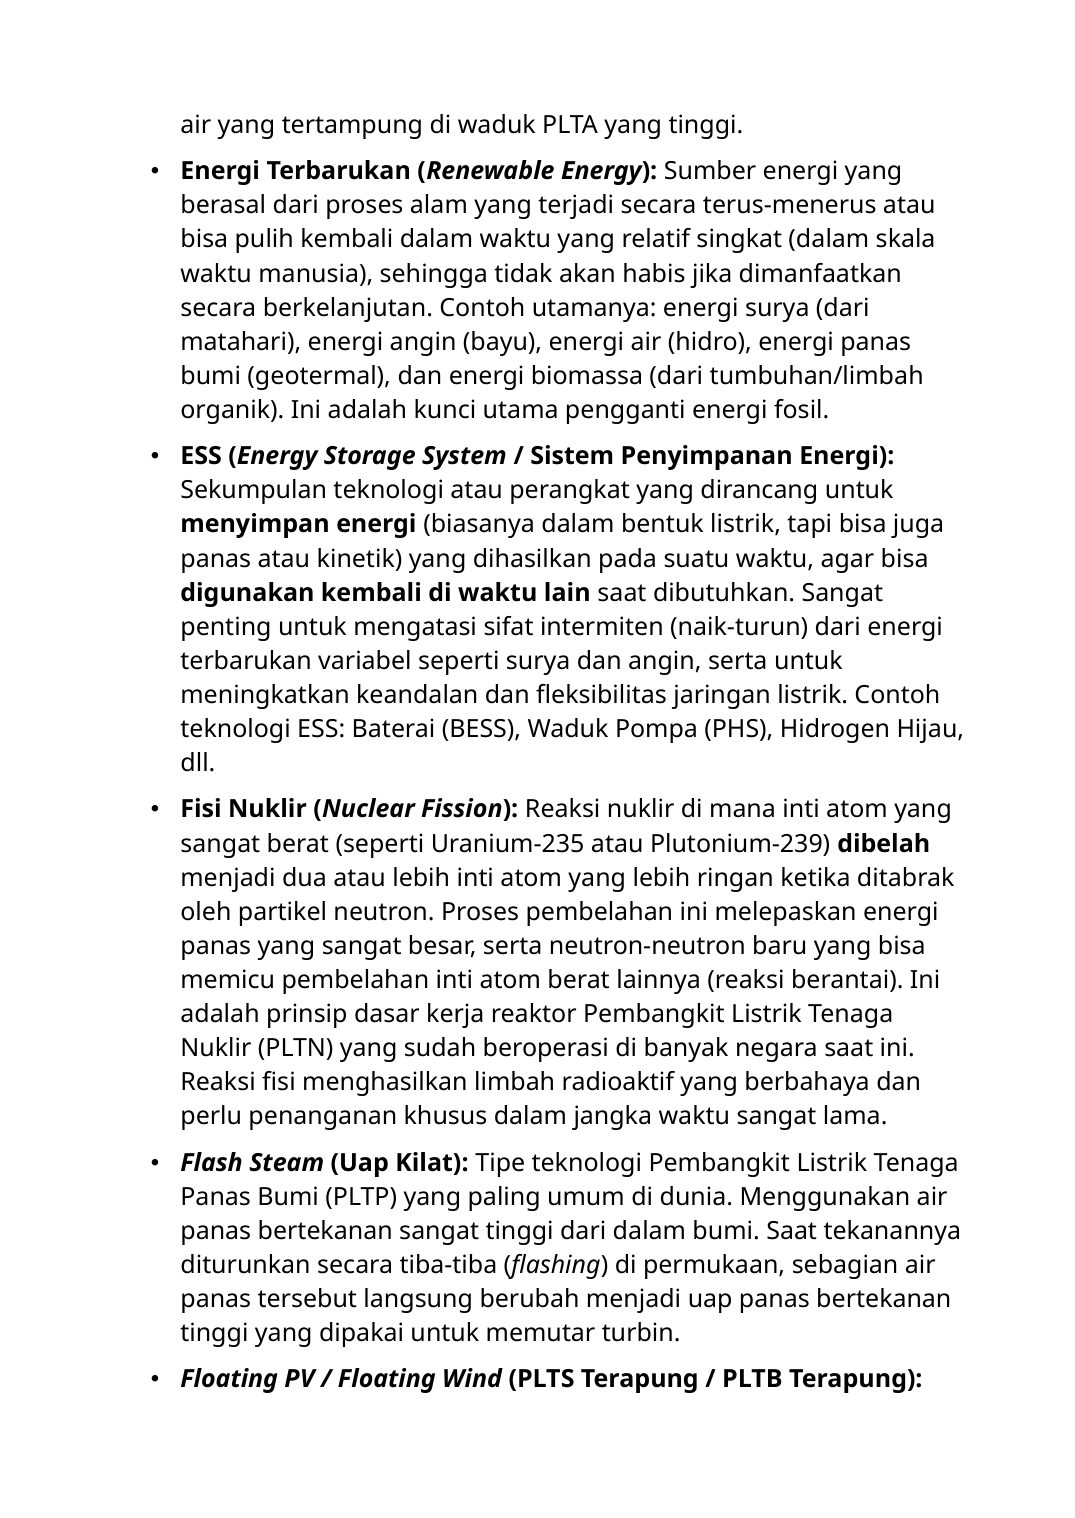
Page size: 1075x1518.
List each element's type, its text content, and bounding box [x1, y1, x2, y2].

list ESS (Energy Storage System / Sistem Penyimpanan Energi): Sekumpulan teknologi atau perangkat yang dirancang untuk menyimpan energi (biasanya dalam bentuk listrik, tapi bisa juga panas atau kinetik) yang dihasilkan pada suatu waktu, agar bisa digunakan kembali di waktu lain saat dibutuhkan. Sangat penting untuk mengatasi sifat intermiten (naik-turun) dari energi terbarukan variabel seperti surya dan angin, serta untuk meningkatkan keandalan dan fleksibilitas jaringan listrik. Contoh teknologi ESS: Baterai (BESS), Waduk Pompa (PHS), Hidrogen Hijau, dll. [151, 438, 968, 779]
list Flash Steam (Uap Kilat): Tipe teknologi Pembangkit Listrik Tenaga Panas Bumi (PLTP) yang paling umum di dunia. Menggunakan air panas bertekanan sangat tinggi dari dalam bumi. Saat tekanannya diturunkan secara tiba-tiba (flashing) di permukaan, sebagian air panas tersebut langsung berubah menjadi uap panas bertekanan tinggi yang dipakai untuk memutar turbin. [151, 1144, 968, 1349]
list air yang tertampung di waduk PLTA yang tinggi. [151, 106, 968, 141]
list Floating PV / Floating Wind (PLTS Terapung / PLTB Terapung): [151, 1361, 968, 1395]
list Energi Terbarukan (Renewable Energy): Sumber energi yang berasal dari proses alam yang terjadi secara terus-menerus atau bisa pulih kembali dalam waktu yang relatif singkat (dalam skala waktu manusia), sehingga tidak akan habis jika dimanfaatkan secara berkelanjutan. Contoh utamanya: energi surya (dari matahari), energi angin (bayu), energi air (hidro), energi panas bumi (geotermal), dan energi biomassa (dari tumbuhan/limbah organik). Ini adalah kunci utama pengganti energi fosil. [151, 153, 968, 426]
list Fisi Nuklir (Nuclear Fission): Reaksi nuklir di mana inti atom yang sangat berat (seperti Uranium-235 atau Plutonium-239) dibelah menjadi dua atau lebih inti atom yang lebih ringan ketika ditabrak oleh partikel neutron. Proses pembelahan ini melepaskan energi panas yang sangat besar, serta neutron-neutron baru yang bisa memicu pembelahan inti atom berat lainnya (reaksi berantai). Ini adalah prinsip dasar kerja reaktor Pembangkit Listrik Tenaga Nuklir (PLTN) yang sudah beroperasi di banyak negara saat ini. Reaksi fisi menghasilkan limbah radioaktif yang berbahaya dan perlu penanganan khusus dalam jangka waktu sangat lama. [151, 791, 968, 1132]
